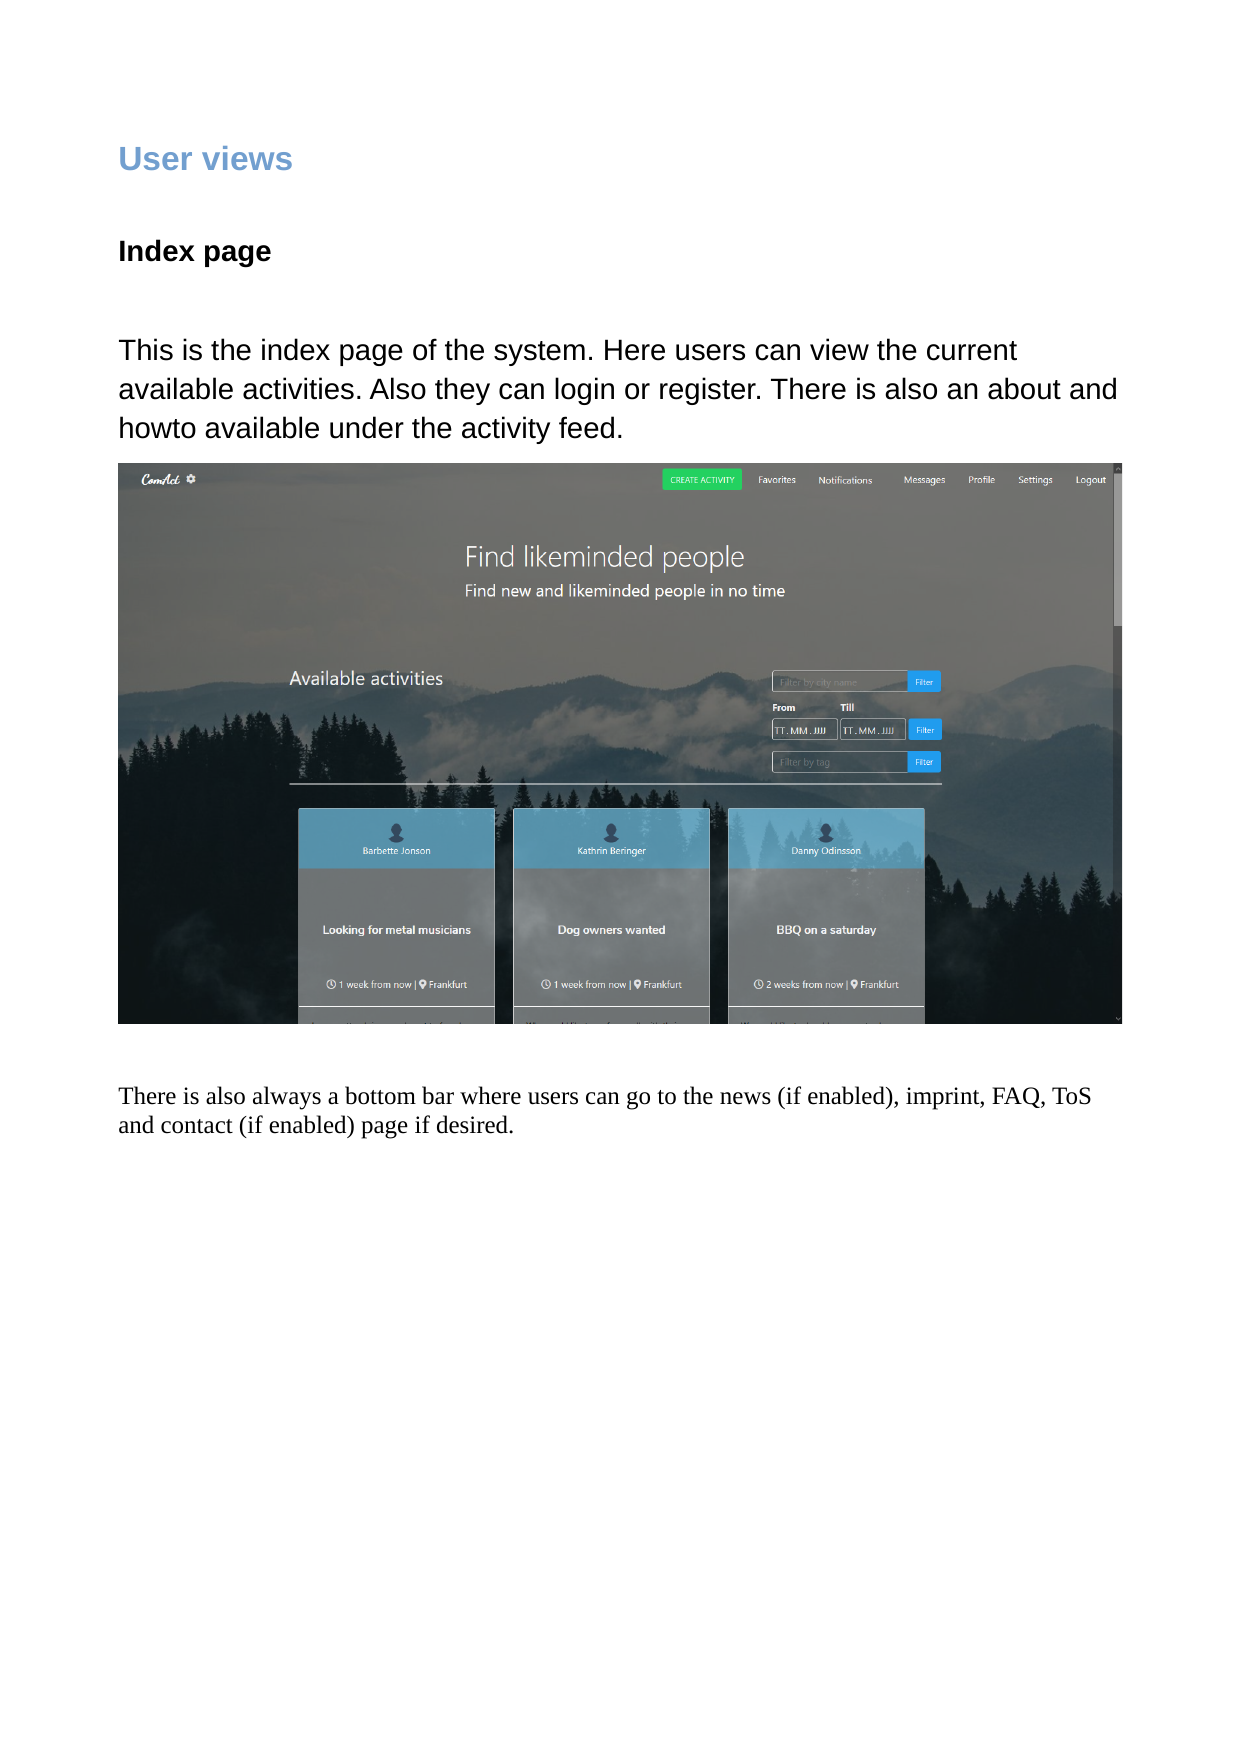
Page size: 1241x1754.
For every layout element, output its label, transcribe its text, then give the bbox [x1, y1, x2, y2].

text This is the index page of the system. Here users can view the current available activities. Also they can login or register. There is also an about and howto available under the activity feed. [118, 333, 1122, 444]
picture [118, 463, 1123, 1024]
text There is also always a bottom bar where users can go to the news (if enabled), imprint, FAQ, ToS and contact (if enabled) page if desired. [118, 1081, 1122, 1139]
subtitle User views [118, 139, 1122, 178]
subtitle Index page [118, 233, 1122, 267]
